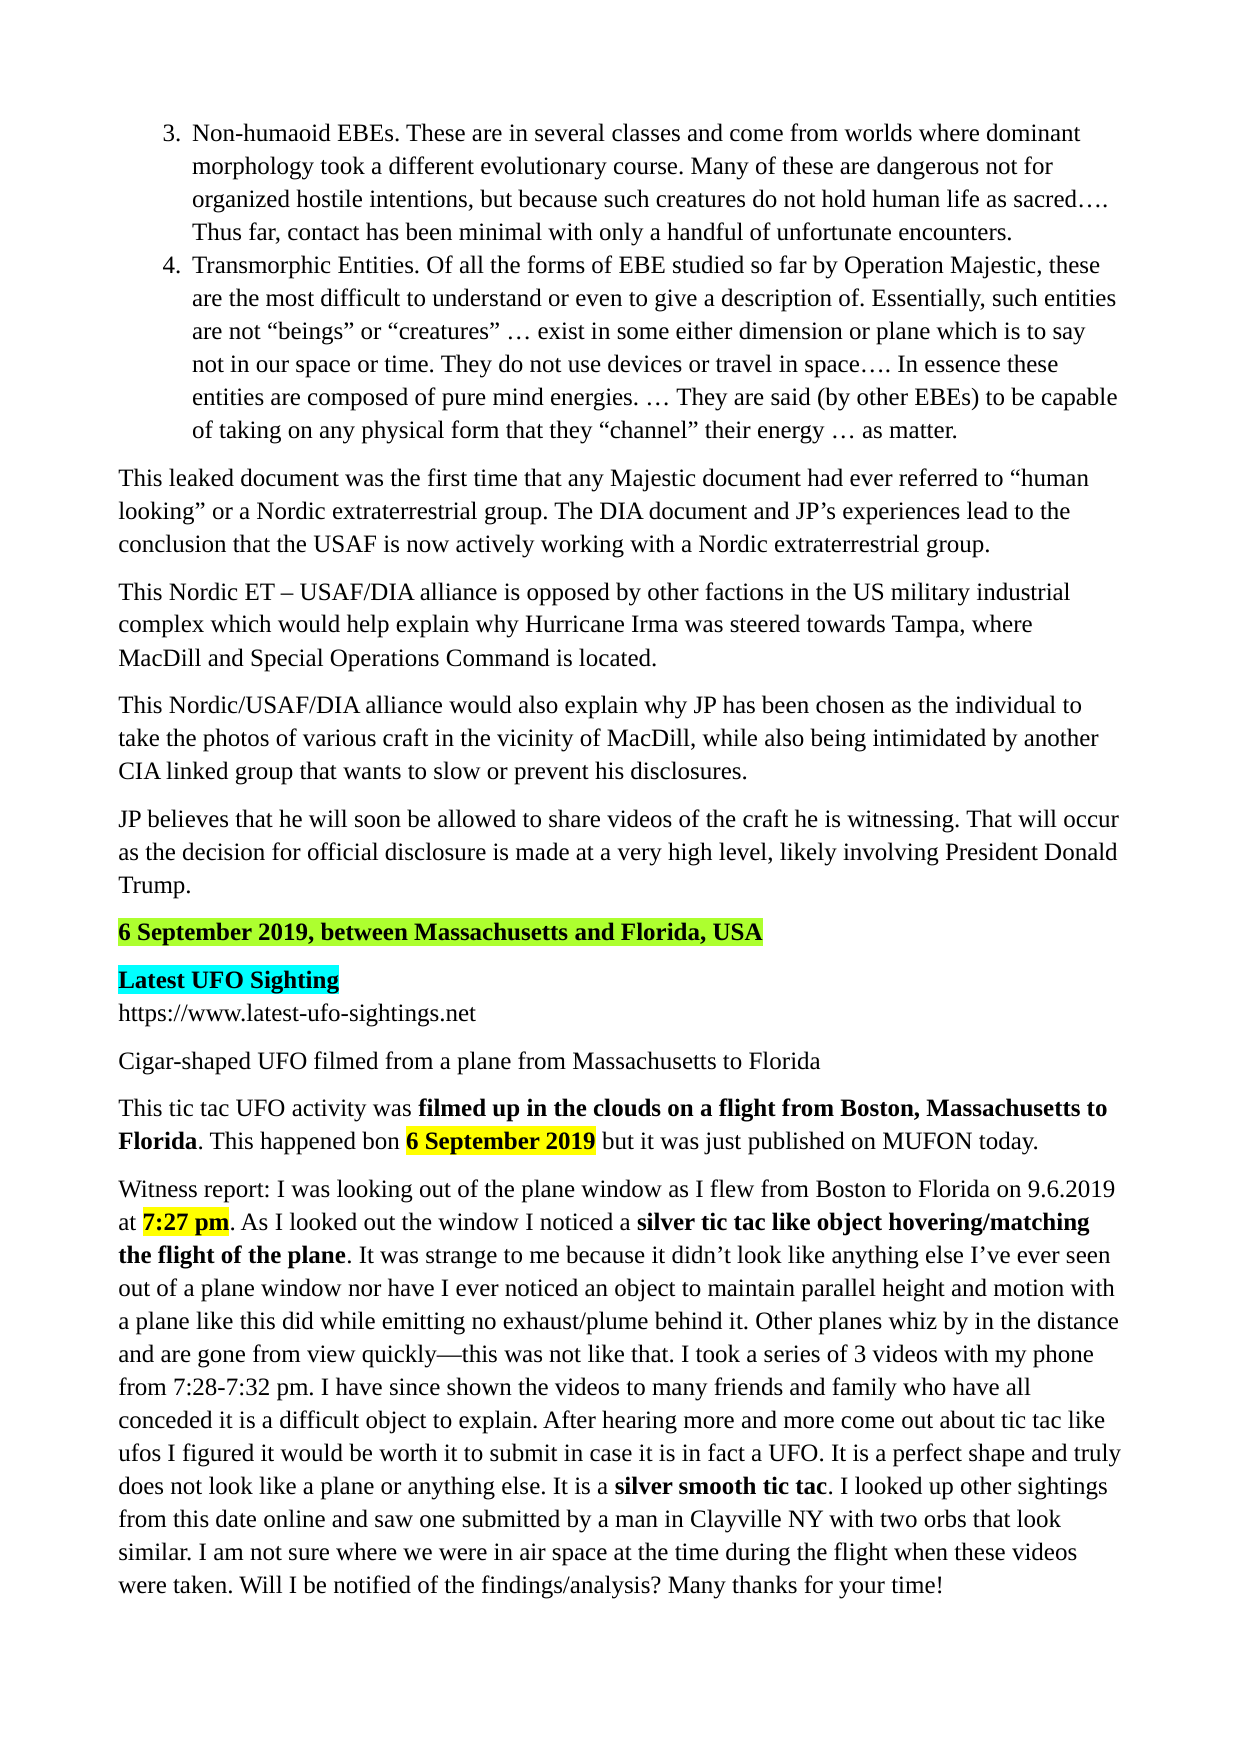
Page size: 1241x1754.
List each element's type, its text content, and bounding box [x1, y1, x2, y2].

text Witness report: I was looking out of the plane window as I flew from Boston to Florida on 9.6.2019 at 7:27 pm. As I looked out the window I noticed a silver tic tac like object hovering/matching the flight of the plane. It was strange to me because it didn’t look like anything else I’ve ever seen out of a plane window nor have I ever noticed an object to maintain parallel height and motion with a plane like this did while emitting no exhaust/plume behind it. Other planes whiz by in the distance and are gone from view quickly—this was not like that. I took a series of 3 videos with my phone from 7:28-7:32 pm. I have since shown the videos to many friends and family who have all conceded it is a difficult object to explain. After hearing more and more come out about tic tac like ufos I figured it would be worth it to submit in case it is in fact a UFO. It is a perfect shape and truly does not look like a plane or anything else. It is a silver smooth tic tac. I looked up other sightings from this date online and saw one submitted by a man in Clayville NY with two orbs that look similar. I am not sure where we were in air space at the time during the flight when these videos were taken. Will I be notified of the findings/analysis? Many thanks for your time! [118, 1174, 1122, 1599]
list Non-humaoid EBEs. These are in several classes and come from worlds where dominant morphology took a different evolutionary course. Many of these are dangerous not for organized hostile intentions, but because such creatures do not hold human life as sacred…. Thus far, contact has been minimal with only a handful of unfortunate encounters. [162, 118, 1122, 246]
text This Nordic ET – USAF/DIA alliance is opposed by other factions in the US military industrial complex which would help explain why Hurricane Irma was steered towards Tampa, where MacDill and Special Operations Command is located. [118, 577, 1122, 671]
text Latest UFO Sighting https://www.latest-ufo-sightings.net [118, 965, 1122, 1027]
list Transmorphic Entities. Of all the forms of EBE studied so far by Operation Majestic, these are the most difficult to understand or even to give a description of. Essentially, such entities are not “beings” or “creatures” … exist in some either dimension or plane which is to say not in our space or time. They do not use devices or travel in space…. In essence these entities are composed of pure mind energies. … They are said (by other EBEs) to be capable of taking on any physical form that they “channel” their energy … as matter. [162, 250, 1122, 444]
text This leaked document was the first time that any Majestic document had ever referred to “human looking” or a Nordic extraterrestrial group. The DIA document and JP’s experiences lead to the conclusion that the USAF is now actively working with a Nordic extraterrestrial group. [118, 463, 1122, 558]
text JP believes that he will soon be allowed to share videos of the craft he is witnessing. That will occur as the decision for official disclosure is made at a very high level, likely involving President Donald Trump. [118, 804, 1122, 899]
text This tic tac UFO activity was filmed up in the clouds on a flight from Boston, Massachusetts to Florida. This happened bon 6 September 2019 but it was just published on MUFON today. [118, 1093, 1122, 1155]
text Cigar-shaped UFO filmed from a plane from Massachusetts to Florida [118, 1046, 1122, 1074]
text This Nordic/USAF/DIA alliance would also explain why JP has been chosen as the individual to take the photos of various craft in the vicinity of MacDill, while also being intimidated by another CIA linked group that wants to slow or prevent his disclosures. [118, 690, 1122, 785]
text 6 September 2019, between Massachusetts and Florida, USA [118, 917, 1122, 946]
